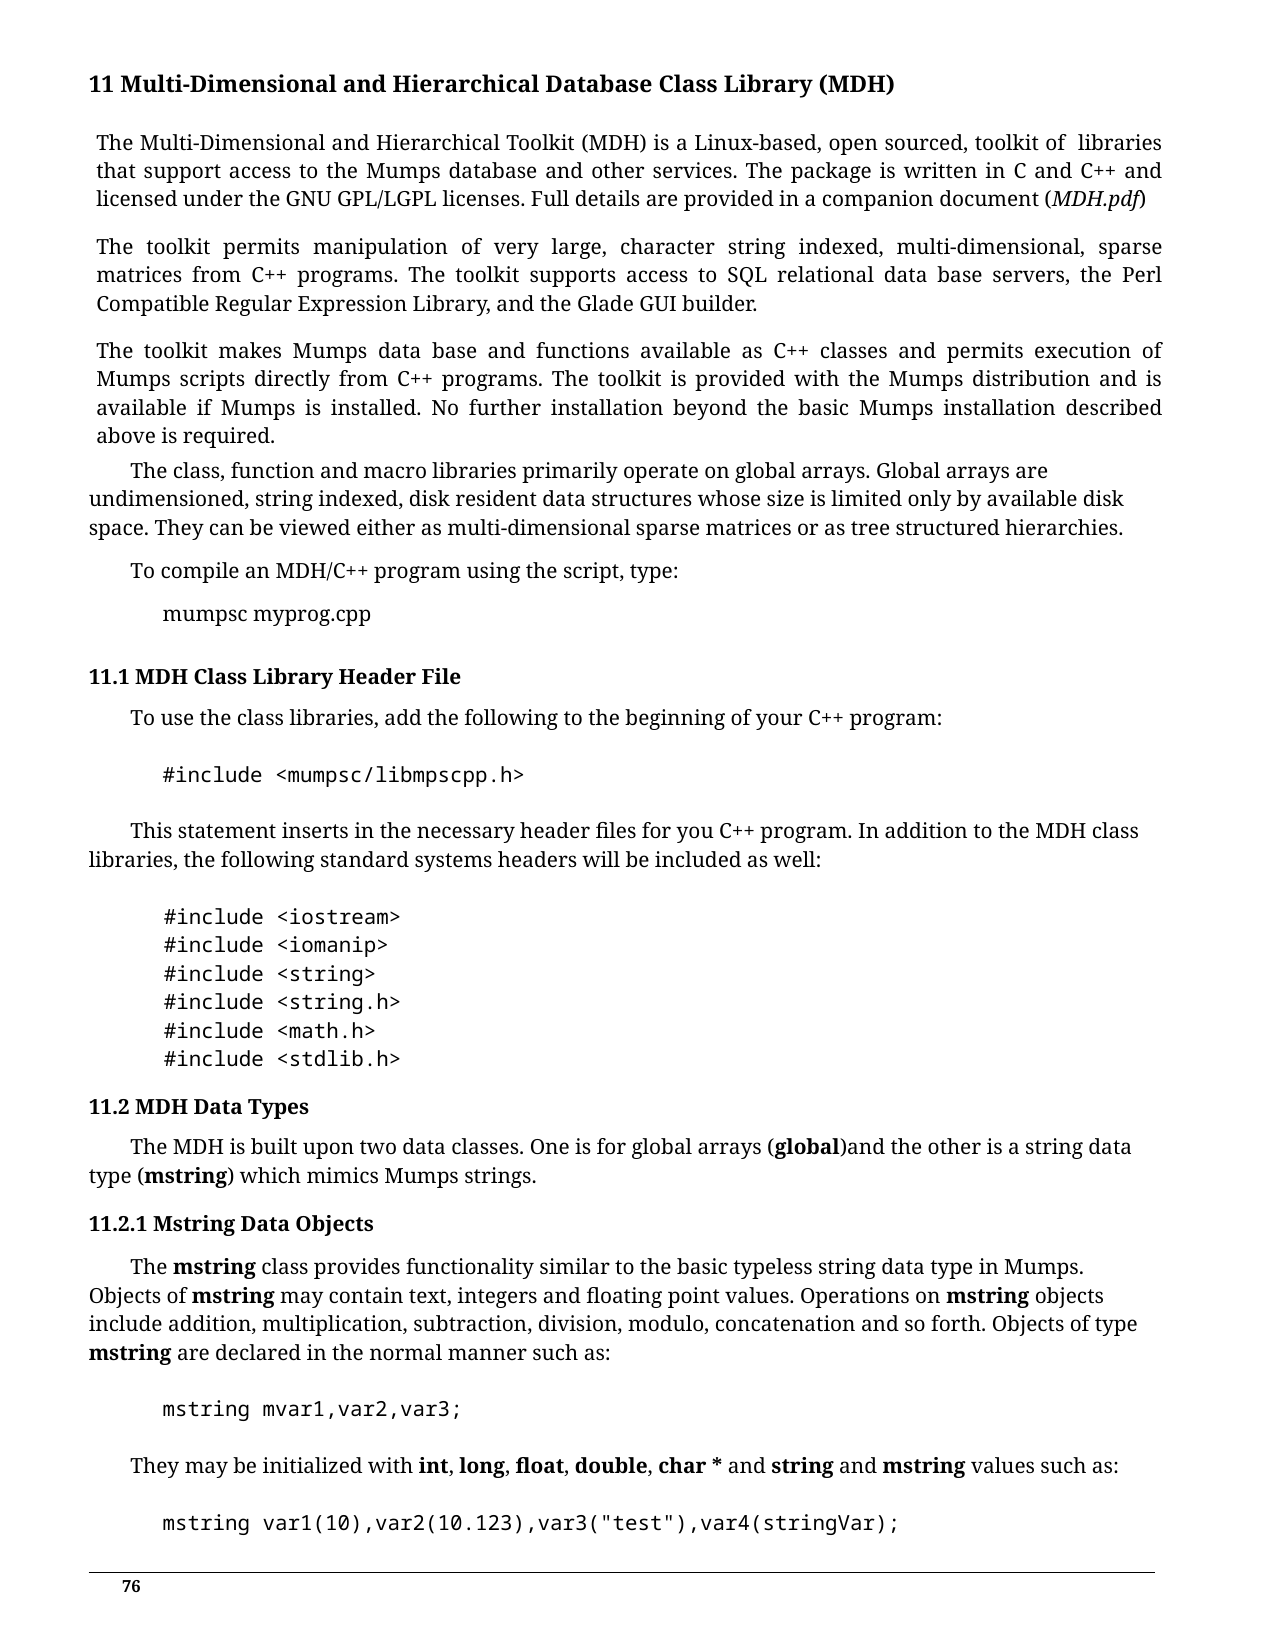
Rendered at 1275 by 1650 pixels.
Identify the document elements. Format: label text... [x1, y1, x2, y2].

text The class, function and macro libraries primarily operate on global arrays. Global arrays are undimensioned, string indexed, disk resident data structures whose size is limited only by available disk space. They can be viewed either as multi-dimensional sparse matrices or as tree structured hierarchies. [88, 456, 1170, 541]
text They may be initialized with int, long, float, double, char * and string and mstring values such as: [88, 1451, 1155, 1480]
text The Multi-Dimensional and Hierarchical Toolkit (MDH) is a Linux-based, open sourced, toolkit of libraries that support access to the Mumps database and other services. The package is written in C and C++ and licensed under the GNU GPL/LGPL licenses. Full details are provided in a companion document (MDH.pdf) [96, 128, 1164, 213]
subtitle Mstring Data Objects [88, 1209, 1170, 1237]
text #include <iomanip> [88, 930, 1170, 959]
text #include <mumpsc/libmpscpp.h> [88, 760, 1170, 788]
text #include <stdlib.h> [88, 1044, 1170, 1073]
subtitle MDH Class Library Header File [88, 662, 1170, 691]
subtitle MDH Data Types [88, 1092, 1170, 1121]
text mumpsc myprog.cpp [88, 599, 1170, 628]
text To use the class libraries, add the following to the beginning of your C++ program: [88, 703, 1155, 731]
text mstring var1(10),var2(10.123),var3("test"),var4(stringVar); [88, 1508, 1170, 1537]
text mstring mvar1,var2,var3; [88, 1394, 1170, 1423]
text The mstring class provides functionality similar to the basic typeless string data type in Mumps. Objects of mstring may contain text, integers and floating point values. Operations on mstring objects include addition, multiplication, subtraction, division, modulo, concatenation and so forth. Objects of type mstring are declared in the normal manner such as: [88, 1252, 1155, 1366]
text To compile an MDH/C++ program using the script, type: [88, 556, 1170, 584]
text The MDH is built upon two data classes. One is for global arrays (global)and the other is a string data type (mstring) which mimics Mumps strings. [88, 1132, 1155, 1189]
text #include <string.h> [88, 987, 1170, 1016]
text This statement inserts in the necessary header files for you C++ program. In addition to the MDH class libraries, the following standard systems headers will be included as well: [88, 817, 1155, 873]
text The toolkit makes Mumps data base and functions available as C++ classes and permits execution of Mumps scripts directly from C++ programs. The toolkit is provided with the Mumps distribution and is available if Mumps is installed. No further installation beyond the basic Mumps installation described above is required. [96, 336, 1164, 449]
text #include <string> [88, 959, 1170, 987]
text #include <iostream> [88, 902, 1170, 930]
subtitle Multi-Dimensional and Hierarchical Database Class Library (MDH) [88, 67, 1170, 99]
text The toolkit permits manipulation of very large, character string indexed, multi-dimensional, sparse matrices from C++ programs. The toolkit supports access to SQL relational data base servers, the Perl Compatible Regular Expression Library, and the Glade GUI builder. [96, 232, 1164, 317]
text #include <math.h> [88, 1016, 1170, 1044]
